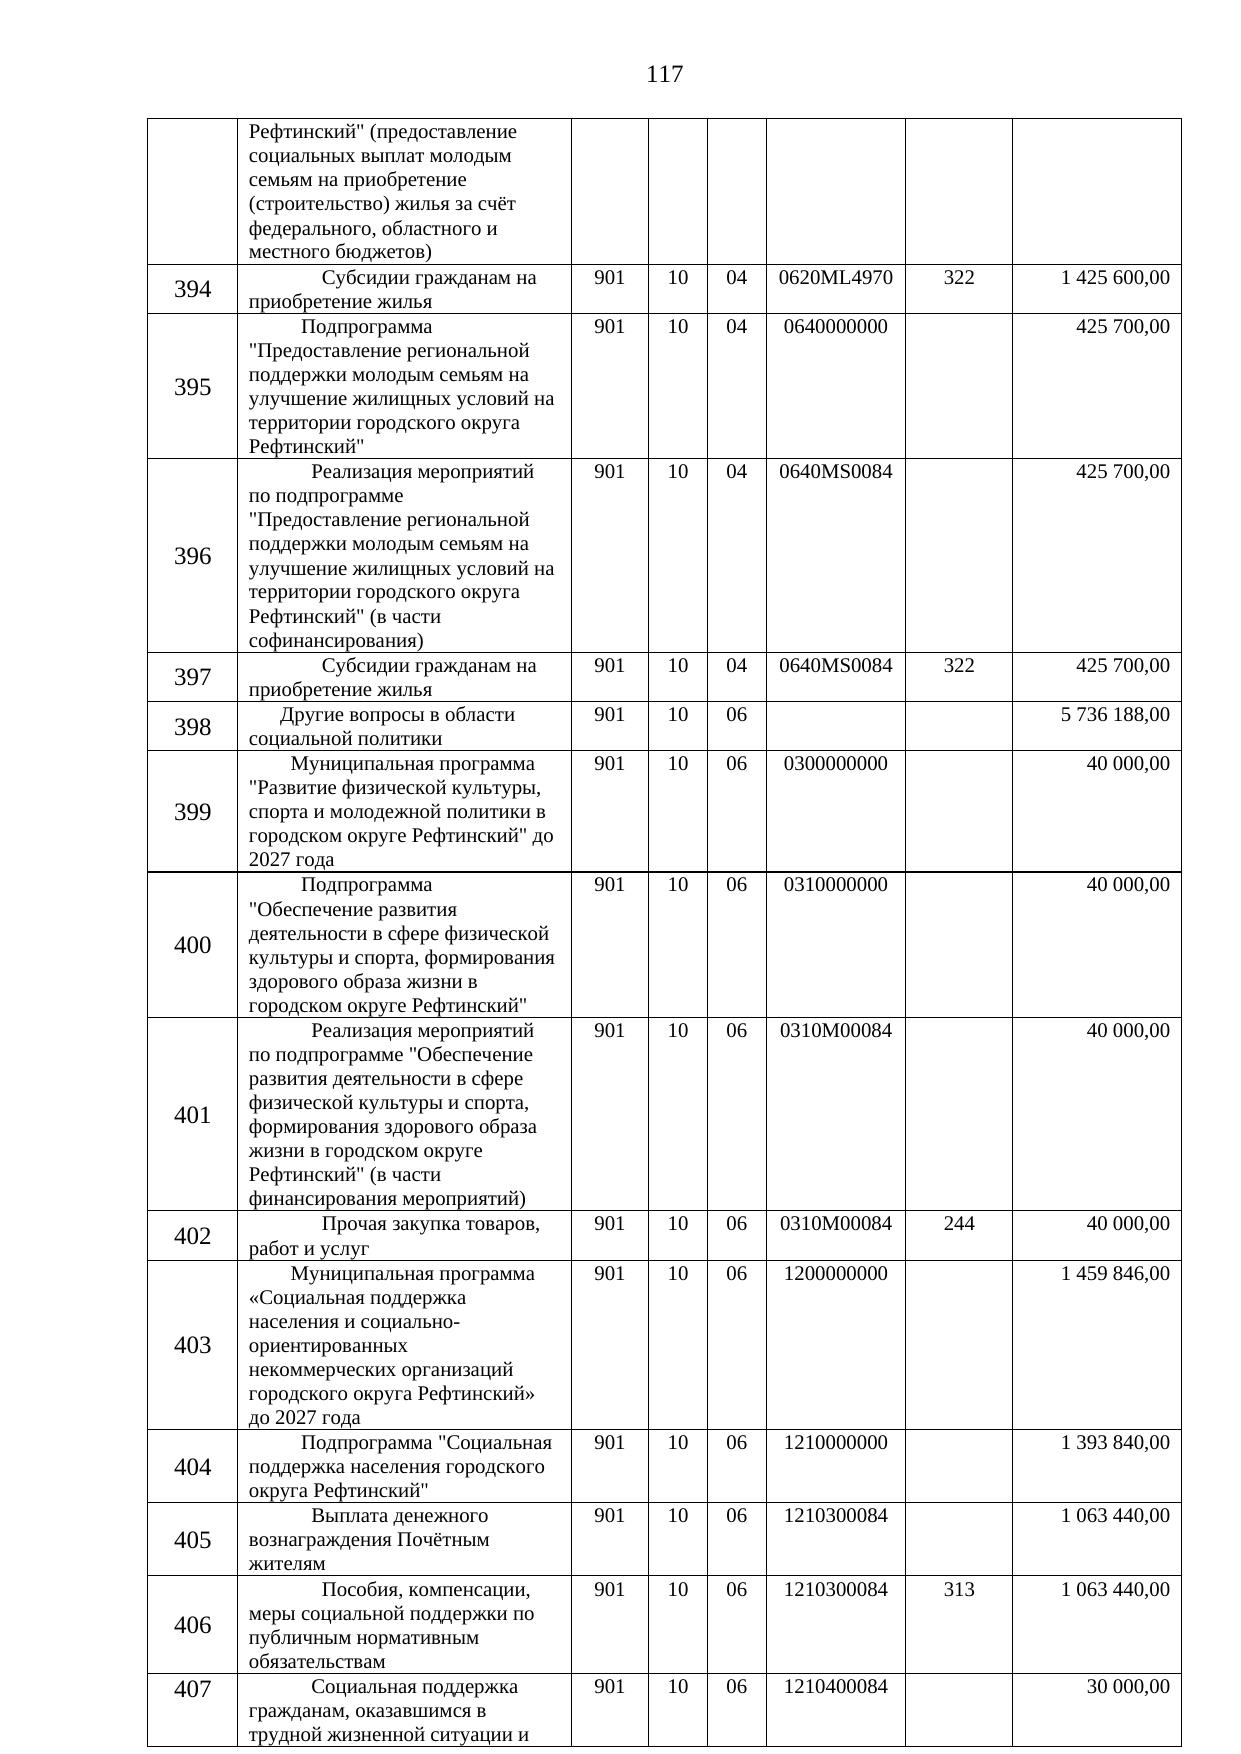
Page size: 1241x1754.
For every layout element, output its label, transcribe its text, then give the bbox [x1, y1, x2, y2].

table_cell [906, 1261, 1012, 1429]
table_cell 901 [572, 873, 648, 1017]
table_cell 1210300084 [767, 1576, 905, 1673]
table_cell 322 [906, 265, 1012, 313]
table_cell 1210000000 [767, 1430, 905, 1502]
table_cell 0310000000 [767, 873, 905, 1017]
table_cell 1 425 600,00 [1013, 265, 1181, 313]
table_cell 425 700,00 [1013, 653, 1181, 701]
table_cell 396 [148, 459, 237, 652]
table_cell 06 [708, 1261, 766, 1429]
table_cell 10 [649, 1430, 707, 1502]
table_cell 40 000,00 [1013, 1211, 1181, 1259]
table_cell 901 [572, 751, 648, 871]
table_cell 10 [649, 1261, 707, 1429]
table_cell 0310М00084 [767, 1211, 905, 1259]
table_cell 398 [148, 702, 237, 750]
table_cell 06 [708, 1503, 766, 1575]
table_cell 403 [148, 1261, 237, 1429]
table_cell [906, 314, 1012, 458]
table_cell 405 [148, 1503, 237, 1575]
table_cell Рефтинский" (предоставление социальных выплат молодым семьям на приобретение (строительство) жилья за счёт федерального, областного и местного бюджетов) [238, 119, 571, 263]
table_cell 06 [708, 1674, 766, 1746]
table_cell 406 [148, 1576, 237, 1673]
table_cell 10 [649, 1211, 707, 1259]
table_cell 401 [148, 1018, 237, 1210]
table_cell Подпрограмма "Социальная поддержка населения городского округа Рефтинский" [238, 1430, 571, 1502]
table_cell [906, 873, 1012, 1017]
table_cell 04 [708, 653, 766, 701]
table_cell 901 [572, 1261, 648, 1429]
table_cell 10 [649, 873, 707, 1017]
table_cell 10 [649, 265, 707, 313]
table_cell [649, 119, 707, 263]
table_cell 1 459 846,00 [1013, 1261, 1181, 1429]
table_cell 901 [572, 265, 648, 313]
table_cell 425 700,00 [1013, 459, 1181, 652]
table_cell [906, 1503, 1012, 1575]
table_cell 322 [906, 653, 1012, 701]
table_cell Подпрограмма "Предоставление региональной поддержки молодым семьям на улучшение жилищных условий на территории городского округа Рефтинский" [238, 314, 571, 458]
table_cell 0640МS0084 [767, 653, 905, 701]
table_cell [906, 119, 1012, 263]
table_cell 1210400084 [767, 1674, 905, 1746]
table_cell 06 [708, 1018, 766, 1210]
table_cell 10 [649, 653, 707, 701]
table_cell Субсидии гражданам на приобретение жилья [238, 265, 571, 313]
table_cell [906, 702, 1012, 750]
table_cell 06 [708, 1576, 766, 1673]
table_cell 10 [649, 751, 707, 871]
table_cell 10 [649, 1674, 707, 1746]
table_cell 0310М00084 [767, 1018, 905, 1210]
table_cell 10 [649, 1018, 707, 1210]
table_cell Муниципальная программа "Развитие физической культуры, спорта и молодежной политики в городском округе Рефтинский" до 2027 года [238, 751, 571, 871]
table_cell 10 [649, 1576, 707, 1673]
table_cell Подпрограмма "Обеспечение развития деятельности в сфере физической культуры и спорта, формирования здорового образа жизни в городском округе Рефтинский" [238, 873, 571, 1017]
table_cell [906, 751, 1012, 871]
table_cell 402 [148, 1211, 237, 1259]
table_cell 06 [708, 1430, 766, 1502]
table_cell [708, 119, 766, 263]
table_cell 397 [148, 653, 237, 701]
table_cell 10 [649, 314, 707, 458]
table_cell 1 063 440,00 [1013, 1503, 1181, 1575]
table_cell [572, 119, 648, 263]
table_cell 901 [572, 1211, 648, 1259]
table_cell 1 393 840,00 [1013, 1430, 1181, 1502]
table_cell 901 [572, 1503, 648, 1575]
table_cell 400 [148, 873, 237, 1017]
table_cell 06 [708, 702, 766, 750]
table_cell 901 [572, 1674, 648, 1746]
table_cell 407 [148, 1674, 237, 1746]
table_cell Муниципальная программа «Социальная поддержка населения и социально-ориентированных некоммерческих организаций городского округа Рефтинский» до 2027 года [238, 1261, 571, 1429]
table_cell 10 [649, 459, 707, 652]
table_cell 04 [708, 459, 766, 652]
table_cell 901 [572, 1430, 648, 1502]
table_cell Другие вопросы в области социальной политики [238, 702, 571, 750]
table_cell 0640000000 [767, 314, 905, 458]
table_cell 901 [572, 1576, 648, 1673]
table_cell [906, 459, 1012, 652]
table_cell Реализация мероприятий по подпрограмме "Предоставление региональной поддержки молодым семьям на улучшение жилищных условий на территории городского округа Рефтинский" (в части софинансирования) [238, 459, 571, 652]
table_cell Пособия, компенсации, меры социальной поддержки по публичным нормативным обязательствам [238, 1576, 571, 1673]
table_cell 06 [708, 751, 766, 871]
table_cell 1200000000 [767, 1261, 905, 1429]
table_cell 0640МS0084 [767, 459, 905, 652]
table_cell Социальная поддержка гражданам, оказавшимся в трудной жизненной ситуации и [238, 1674, 571, 1746]
table_cell [906, 1430, 1012, 1502]
table_cell 30 000,00 [1013, 1674, 1181, 1746]
table_cell 901 [572, 1018, 648, 1210]
table_cell Реализация мероприятий по подпрограмме "Обеспечение развития деятельности в сфере физической культуры и спорта, формирования здорового образа жизни в городском округе Рефтинский" (в части финансирования мероприятий) [238, 1018, 571, 1210]
table_cell 425 700,00 [1013, 314, 1181, 458]
table_cell Выплата денежного вознаграждения Почётным жителям [238, 1503, 571, 1575]
table_cell 5 736 188,00 [1013, 702, 1181, 750]
table_cell [767, 119, 905, 263]
table_cell 04 [708, 265, 766, 313]
table_cell [767, 702, 905, 750]
table_cell 399 [148, 751, 237, 871]
table_cell 404 [148, 1430, 237, 1502]
table_cell 06 [708, 873, 766, 1017]
table_cell 394 [148, 265, 237, 313]
table_cell 901 [572, 702, 648, 750]
table_cell 04 [708, 314, 766, 458]
table_cell [1013, 119, 1181, 263]
table_cell [148, 119, 237, 263]
table_cell 06 [708, 1211, 766, 1259]
table_cell 1210300084 [767, 1503, 905, 1575]
table_cell Субсидии гражданам на приобретение жилья [238, 653, 571, 701]
table_cell 40 000,00 [1013, 873, 1181, 1017]
table_cell 313 [906, 1576, 1012, 1673]
table_cell Прочая закупка товаров, работ и услуг [238, 1211, 571, 1259]
table_cell 10 [649, 702, 707, 750]
table_cell 0300000000 [767, 751, 905, 871]
table_cell 1 063 440,00 [1013, 1576, 1181, 1673]
table_cell [906, 1018, 1012, 1210]
table_cell 395 [148, 314, 237, 458]
table_cell 0620МL4970 [767, 265, 905, 313]
table_cell 40 000,00 [1013, 751, 1181, 871]
table_cell 901 [572, 314, 648, 458]
table_cell 901 [572, 653, 648, 701]
table_cell 244 [906, 1211, 1012, 1259]
table_cell 40 000,00 [1013, 1018, 1181, 1210]
table_cell [906, 1674, 1012, 1746]
table_cell 10 [649, 1503, 707, 1575]
table_cell 901 [572, 459, 648, 652]
